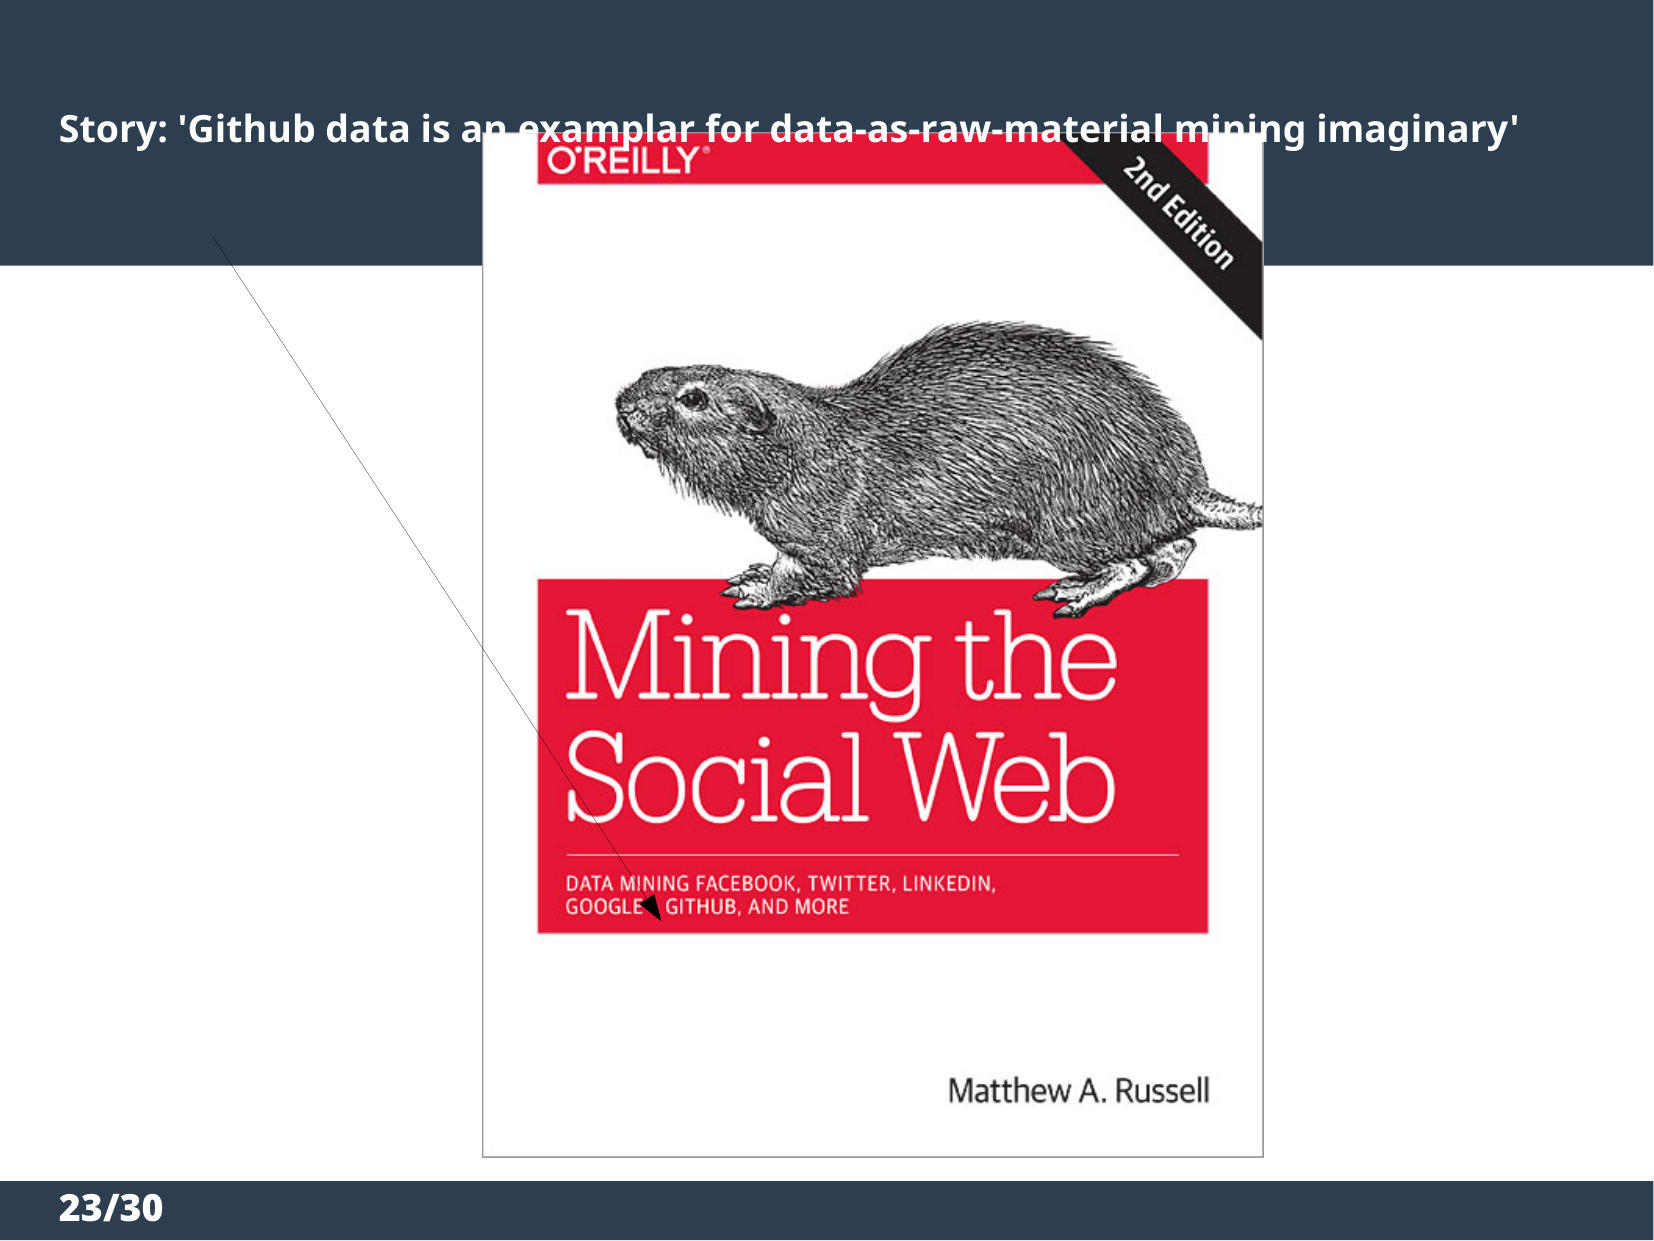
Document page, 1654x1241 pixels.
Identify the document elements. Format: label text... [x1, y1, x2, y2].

picture [482, 207, 1264, 1158]
title Story: 'Github data is an examplar for data-as-raw-material mining imaginary' [59, 49, 1595, 207]
